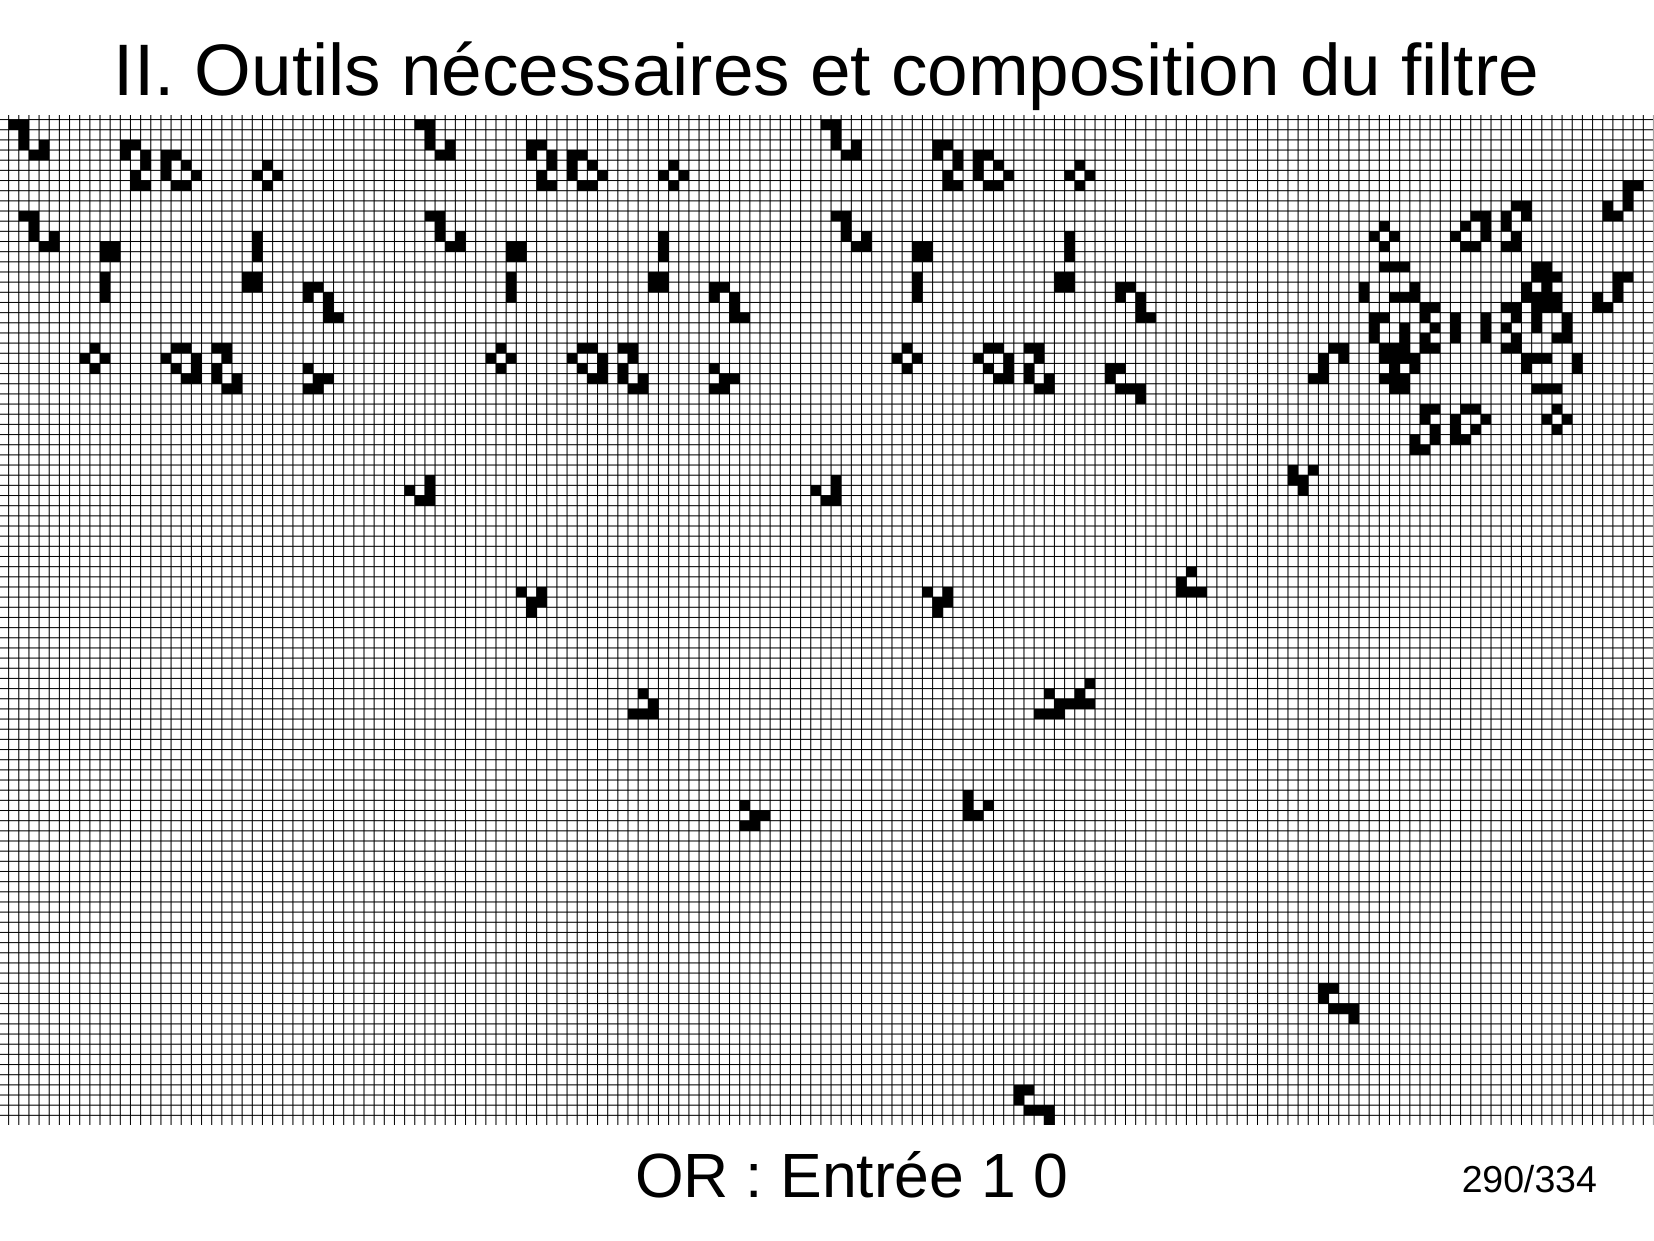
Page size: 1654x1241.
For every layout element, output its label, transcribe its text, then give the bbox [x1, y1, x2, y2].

title II. Outils nécessaires et composition du filtre [82, 0, 1572, 174]
picture [0, 115, 1654, 1125]
text_box <number>/334 [1447, 1151, 1654, 1209]
text_box OR : Entrée 1 0 [620, 1133, 1084, 1219]
